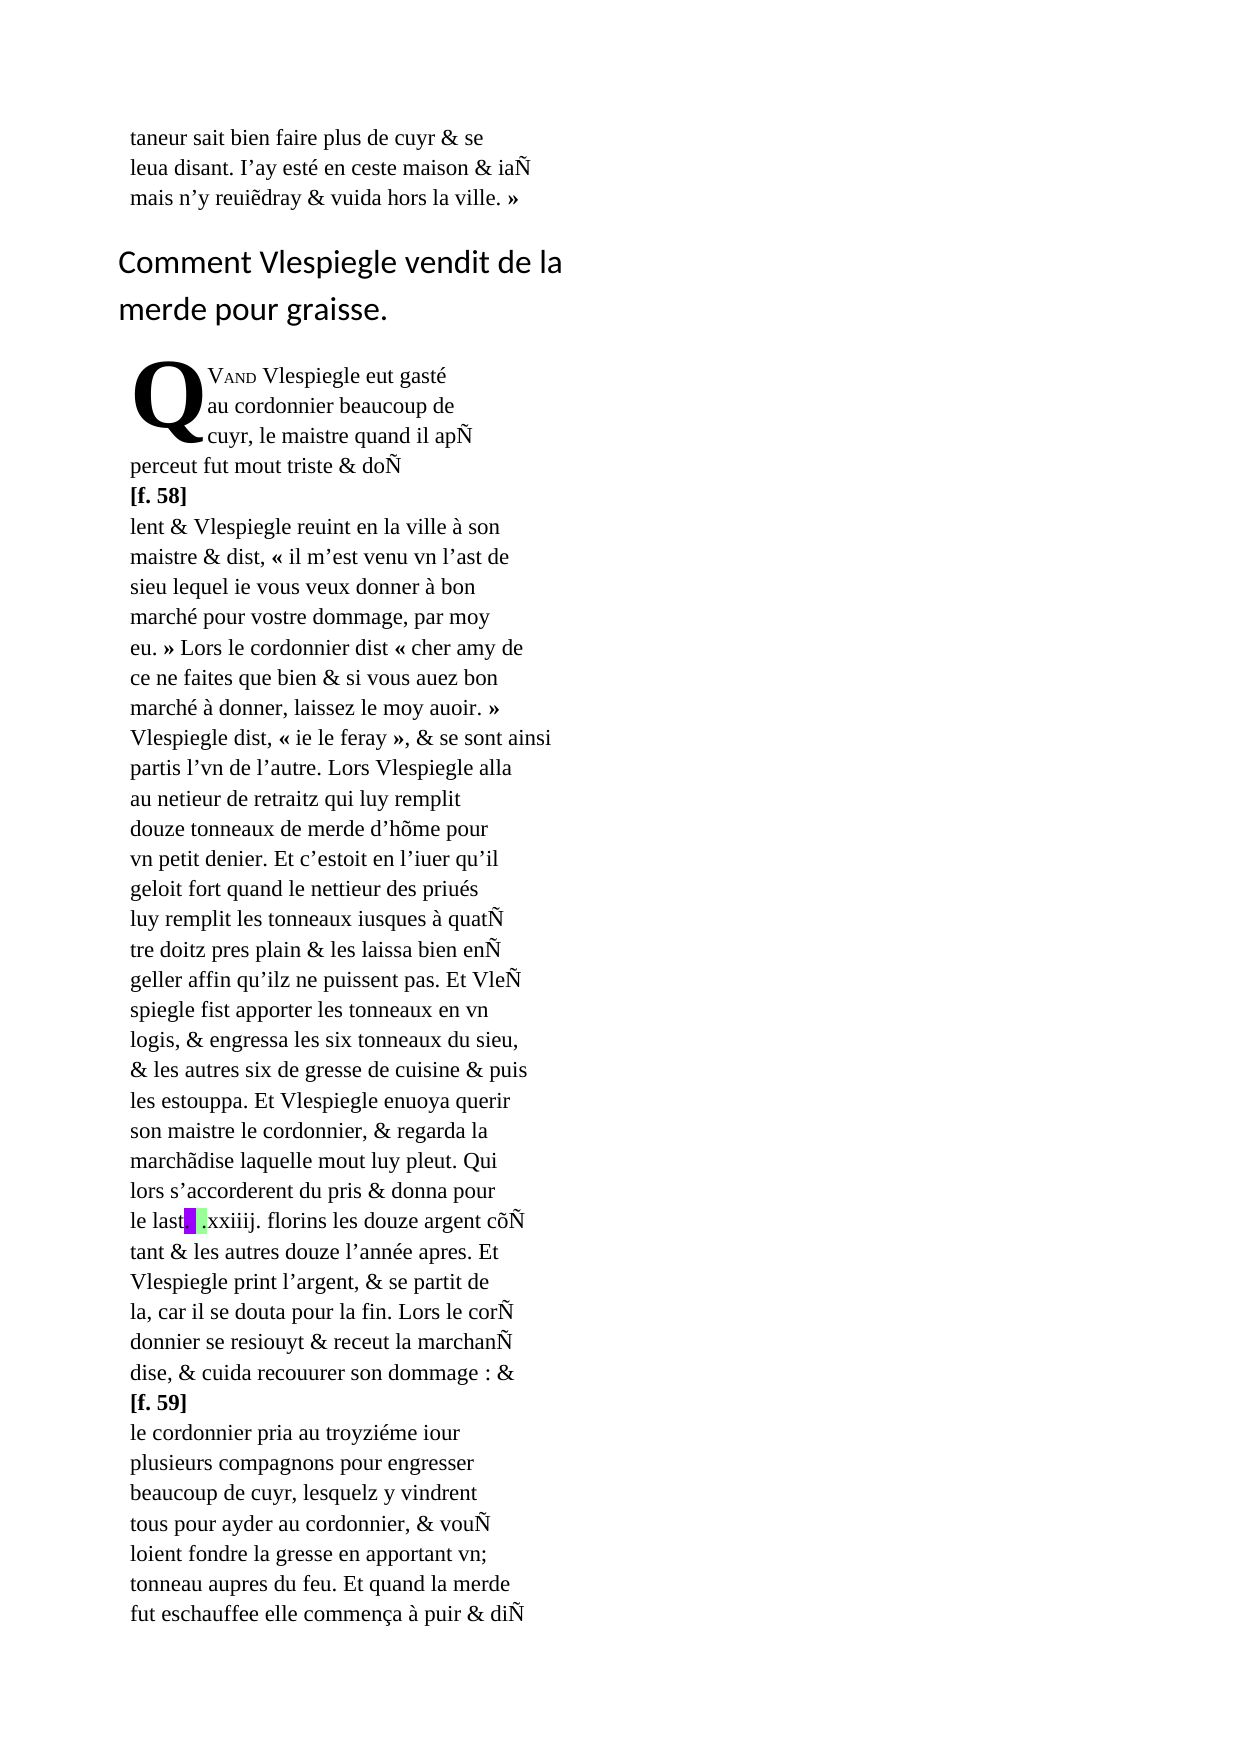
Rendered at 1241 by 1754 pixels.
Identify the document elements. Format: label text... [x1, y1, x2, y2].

text Qvand Vlespiegle eut gasté au cordonnier beaucoup de cuyr, le maistre quand il apÑ perceut fut mout triste & doÑ [f. 58] lent & Vlespiegle reuint en la ville à son maistre & dist, « il m’est venu vn l’ast de sieu lequel ie vous veux donner à bon marché pour vostre dommage, par moy eu. » Lors le cordonnier dist « cher amy de ce ne faites que bien & si vous auez bon marché à donner, laissez le moy auoir. » Vlespiegle dist, « ie le feray », & se sont ainsi partis l’vn de l’autre. Lors Vlespiegle alla au netieur de retraitz qui luy remplit douze tonneaux de merde d’hõme pour vn petit denier. Et c’estoit en l’iuer qu’il geloit fort quand le nettieur des priués luy remplit les tonneaux iusques à quatÑ tre doitz pres plain & les laissa bien enÑ geller affin qu’ilz ne puissent pas. Et VleÑ spiegle fist apporter les tonneaux en vn logis, & engressa les six tonneaux du sieu, & les autres six de gresse de cuisine & puis les estouppa. Et Vlespiegle enuoya querir son maistre le cordonnier, & regarda la marchãdise laquelle mout luy pleut. Qui lors s’accorderent du pris & donna pour le last. .xxiiij. florins les douze argent cõÑ tant & les autres douze l’année apres. Et Vlespiegle print l’argent, & se partit de la, car il se douta pour la fin. Lors le corÑ donnier se resiouyt & receut la marchanÑ dise, & cuida recouurer son dommage : & [f. 59] le cordonnier pria au troyziéme iour plusieurs compagnons pour engresser beaucoup de cuyr, lesquelz y vindrent tous pour ayder au cordonnier, & vouÑ loient fondre la gresse en apportant vn; tonneau aupres du feu. Et quand la merde fut eschauffee elle commença à puir & diÑ [118, 356, 1122, 1633]
text Comment Vlespiegle vendit de la merde pour graisse. [118, 241, 1122, 329]
text taneur sait bien faire plus de cuyr & se leua disant. I’ay esté en ceste maison & iaÑ mais n’y reuiẽdray & vuida hors la ville. » [118, 118, 1122, 217]
